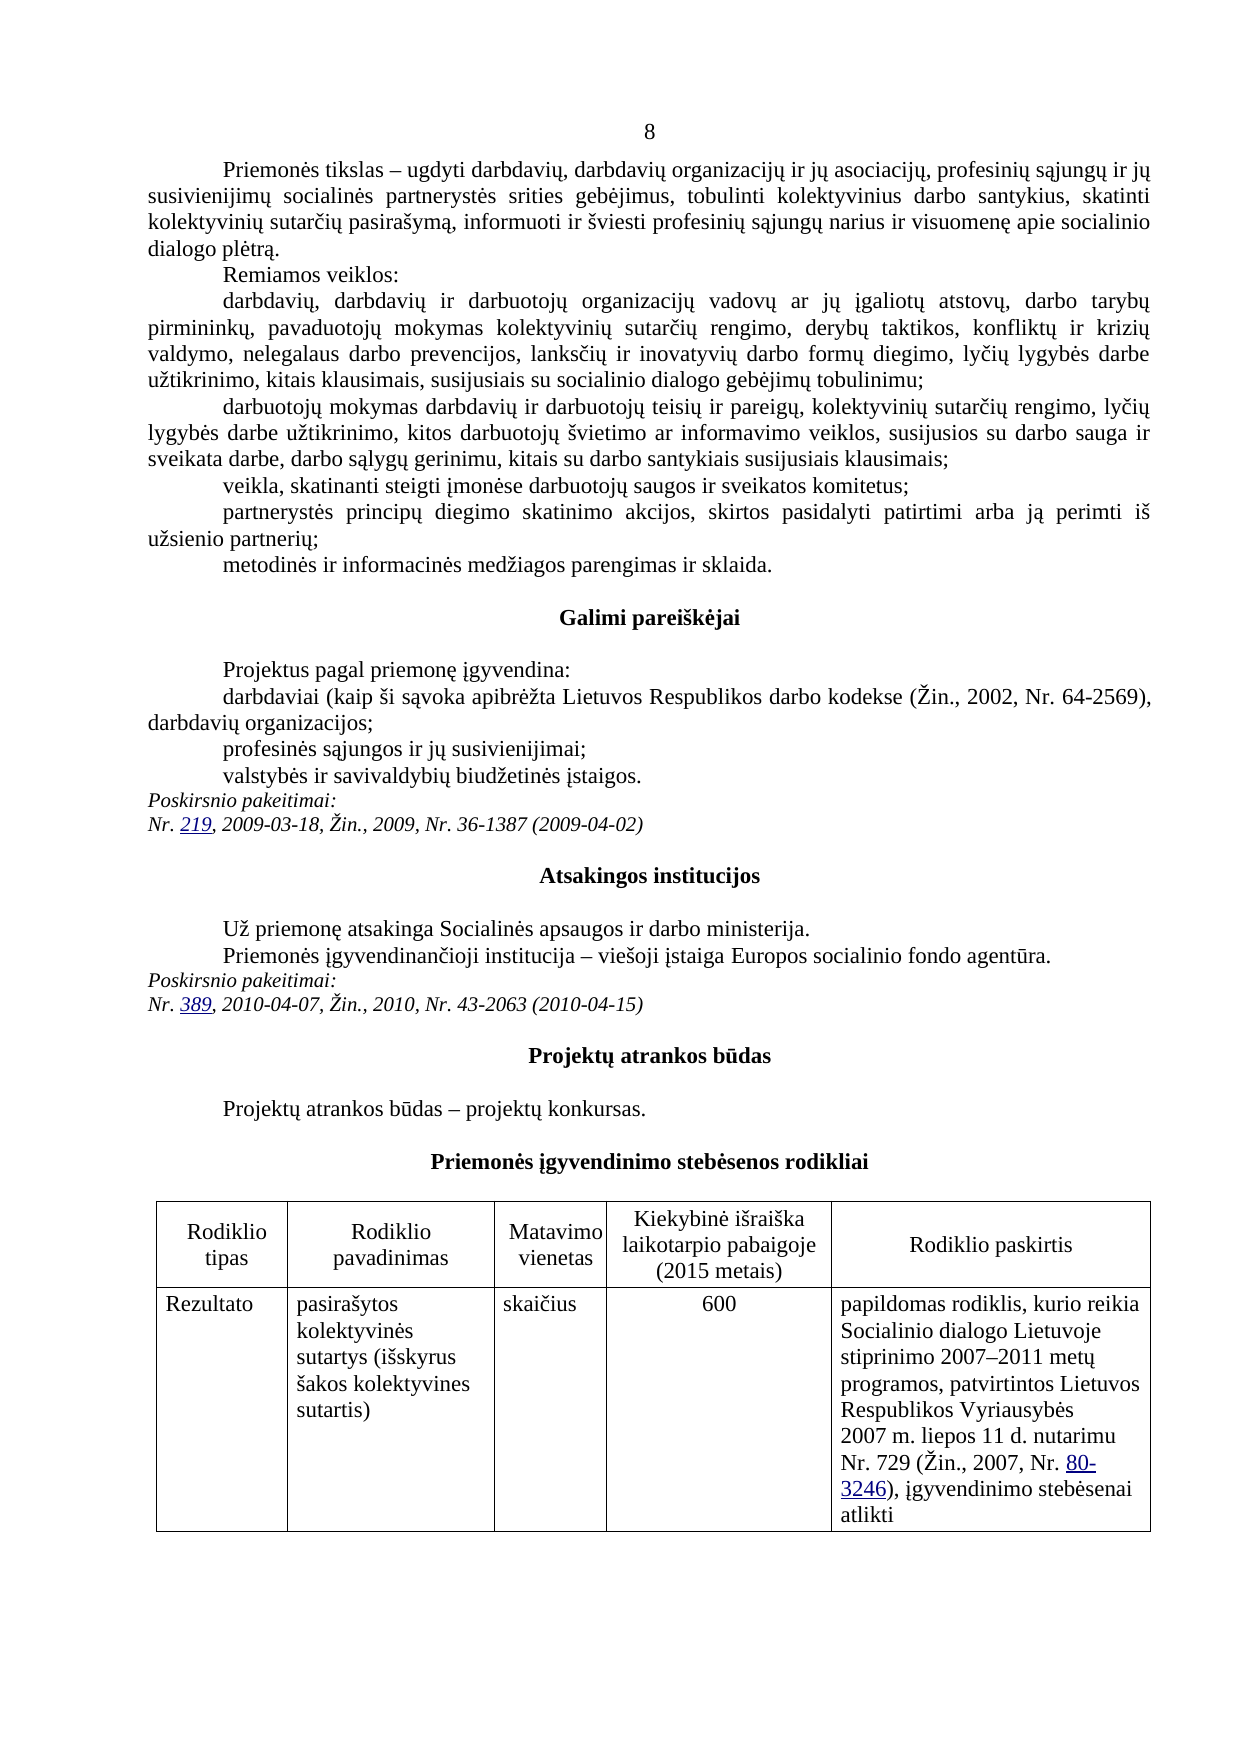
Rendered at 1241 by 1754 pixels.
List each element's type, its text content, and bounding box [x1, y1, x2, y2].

text darbdaviai (kaip ši sąvoka apibrėžta Lietuvos Respublikos darbo kodekse (Žin., 2002, Nr. 64-2569), darbdavių organizacijos; [148, 683, 1152, 735]
text Remiamos veiklos: [148, 261, 1152, 287]
text valstybės ir savivaldybių biudžetinės įstaigos. [148, 762, 1152, 788]
table_cell Rezultato [157, 1288, 287, 1531]
text partnerystės principų diegimo skatinimo akcijos, skirtos pasidalyti patirtimi arba ją perimti iš užsienio partnerių; [148, 498, 1152, 551]
text profesinės sąjungos ir jų susivienijimai; [148, 735, 1152, 762]
text Projektų atrankos būdas – projektų konkursas. [148, 1095, 1152, 1122]
text Priemonės įgyvendinimo stebėsenos rodikliai [148, 1148, 1152, 1174]
text Atsakingos institucijos [148, 863, 1152, 889]
table_header Rodiklio paskirtis [832, 1202, 1150, 1287]
table_cell papildomas rodiklis, kurio reikia Socialinio dialogo Lietuvoje stiprinimo 2007–2011 metų programos, patvirtintos Lietuvos Respublikos Vyriausybės 2007 m. liepos 11 d. nutarimu Nr. 729 (Žin., 2007, Nr. 80-3246), įgyvendinimo stebėsenai atlikti [832, 1288, 1150, 1531]
text Priemonės įgyvendinančioji institucija – viešoji įstaiga Europos socialinio fondo agentūra. [148, 942, 1152, 968]
text Nr. 219, 2009-03-18, Žin., 2009, Nr. 36-1387 (2009-04-02) [148, 812, 1152, 836]
table_header Kiekybinė išraiška laikotarpio pabaigoje (2015 metais) [607, 1202, 831, 1287]
text Poskirsnio pakeitimai: [148, 788, 1152, 812]
table_header Rodiklio pavadinimas [288, 1202, 494, 1287]
text Priemonės tikslas – ugdyti darbdavių, darbdavių organizacijų ir jų asociacijų, profesinių sąjungų ir jų susivienijimų socialinės partnerystės srities gebėjimus, tobulinti kolektyvinius darbo santykius, skatinti kolektyvinių sutarčių pasirašymą, informuoti ir šviesti profesinių sąjungų narius ir visuomenę apie socialinio dialogo plėtrą. [148, 156, 1152, 261]
text Projektus pagal priemonę įgyvendina: [148, 656, 1152, 683]
table_header Rodiklio tipas [157, 1202, 287, 1287]
table_header Matavimo vienetas [495, 1202, 606, 1287]
text Poskirsnio pakeitimai: [148, 968, 1152, 992]
text darbdavių, darbdavių ir darbuotojų organizacijų vadovų ar jų įgaliotų atstovų, darbo tarybų pirmininkų, pavaduotojų mokymas kolektyvinių sutarčių rengimo, derybų taktikos, konfliktų ir krizių valdymo, nelegalaus darbo prevencijos, lanksčių ir inovatyvių darbo formų diegimo, lyčių lygybės darbe užtikrinimo, kitais klausimais, susijusiais su socialinio dialogo gebėjimų tobulinimu; [148, 287, 1152, 393]
text Nr. 389, 2010-04-07, Žin., 2010, Nr. 43-2063 (2010-04-15) [148, 992, 1152, 1016]
table_cell pasirašytos kolektyvinės sutartys (išskyrus šakos kolektyvines sutartis) [288, 1288, 494, 1531]
text Už priemonę atsakinga Socialinės apsaugos ir darbo ministerija. [148, 915, 1152, 942]
text Projektų atrankos būdas [148, 1042, 1152, 1069]
text metodinės ir informacinės medžiagos parengimas ir sklaida. [148, 551, 1152, 577]
text darbuotojų mokymas darbdavių ir darbuotojų teisių ir pareigų, kolektyvinių sutarčių rengimo, lyčių lygybės darbe užtikrinimo, kitos darbuotojų švietimo ar informavimo veiklos, susijusios su darbo sauga ir sveikata darbe, darbo sąlygų gerinimu, kitais su darbo santykiais susijusiais klausimais; [148, 393, 1152, 472]
text Galimi pareiškėjai [148, 604, 1152, 630]
table_cell 600 [607, 1288, 831, 1531]
table_cell skaičius [495, 1288, 606, 1531]
text veikla, skatinanti steigti įmonėse darbuotojų saugos ir sveikatos komitetus; [148, 472, 1152, 498]
